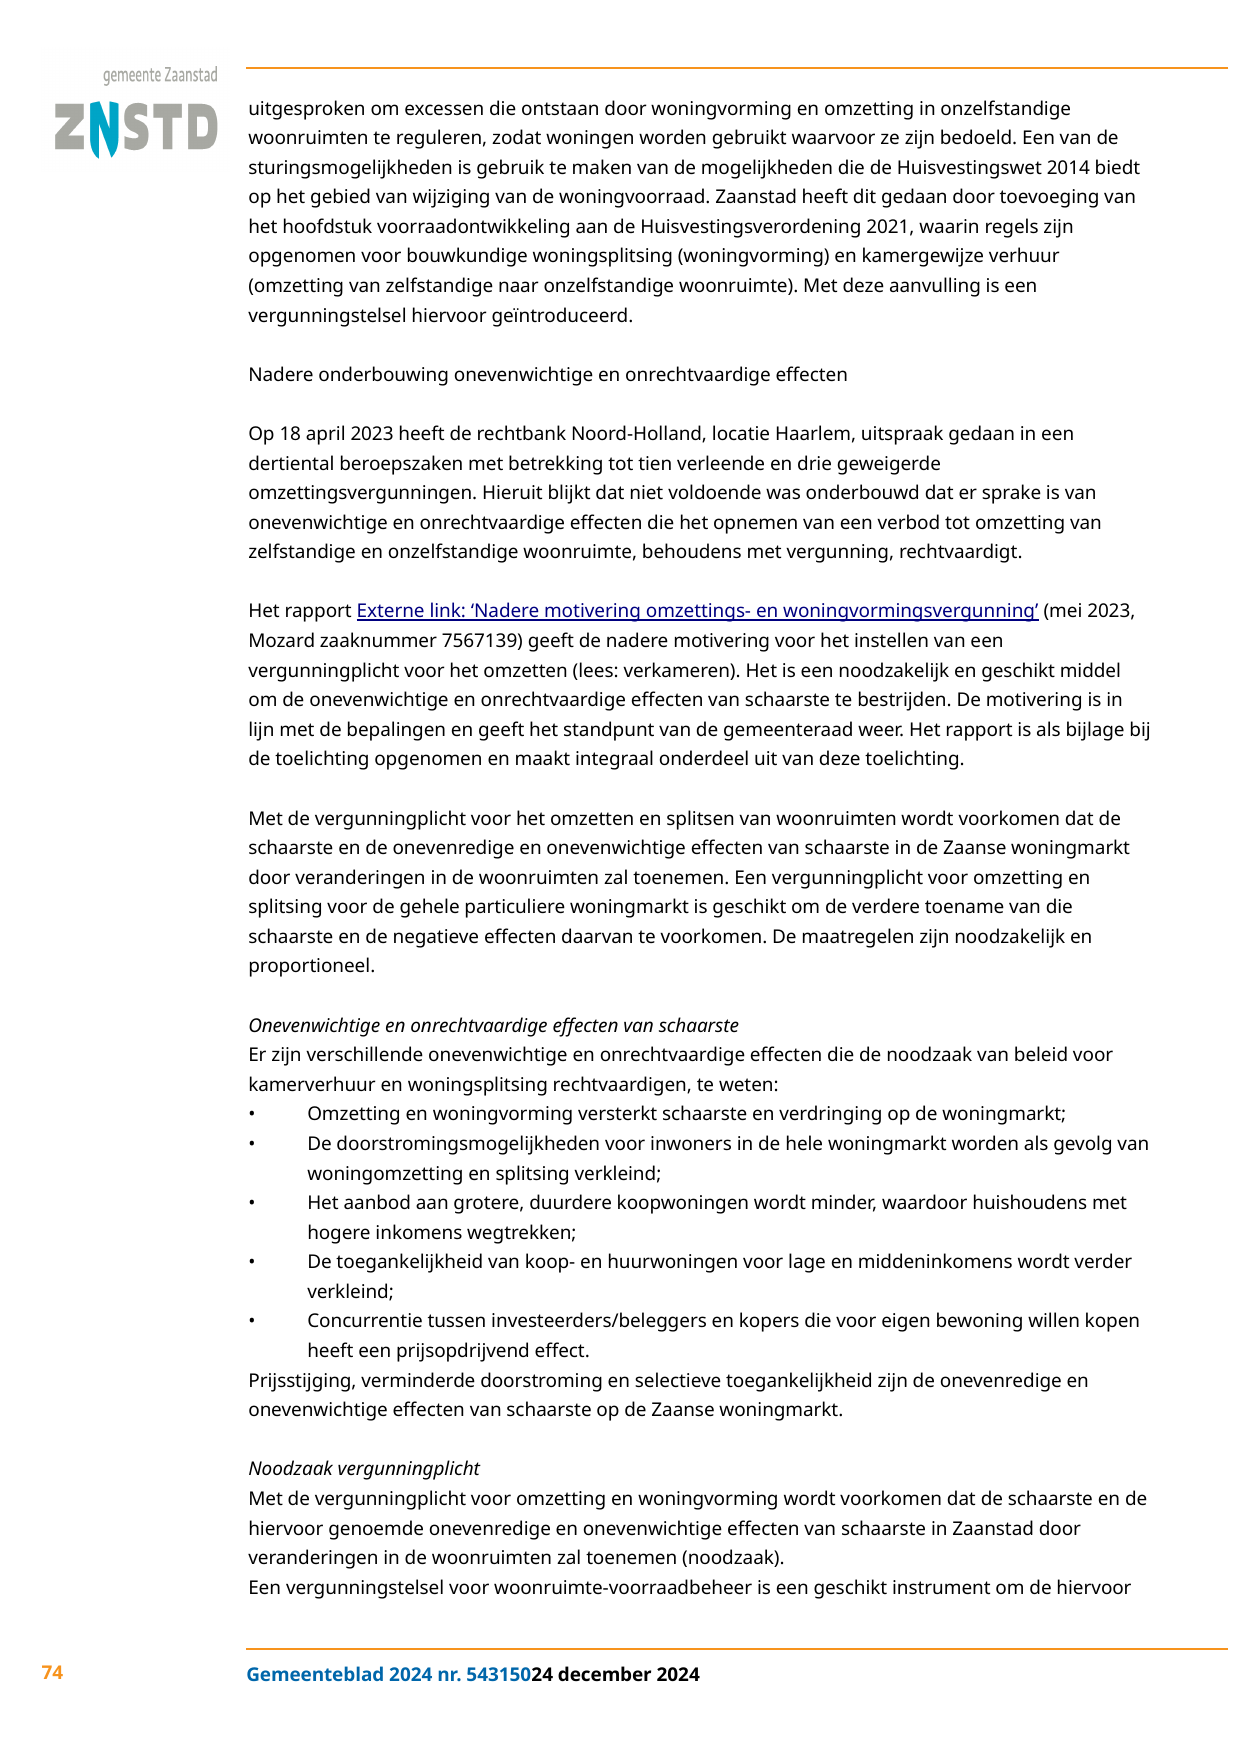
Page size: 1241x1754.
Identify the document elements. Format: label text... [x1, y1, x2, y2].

text Onevenwichtige en onrechtvaardige effecten van schaarste [248, 1012, 1152, 1038]
picture [41, 47, 231, 172]
text Er zijn verschillende onevenwichtige en onrechtvaardige effecten die de noodzaak van beleid voor kamerverhuur en woningsplitsing rechtvaardigen, te weten: [248, 1041, 1152, 1097]
text Met de vergunningplicht voor het omzetten en splitsen van woonruimten wordt voorkomen dat de schaarste en de onevenredige en onevenwichtige effecten van schaarste in de Zaanse woningmarkt door veranderingen in de woonruimten zal toenemen. Een vergunningplicht voor omzetting en splitsing voor de gehele particuliere woningmarkt is geschikt om de verdere toename van die schaarste en de negatieve effecten daarvan te voorkomen. De maatregelen zijn noodzakelijk en proportioneel. [248, 805, 1152, 978]
text Nadere onderbouwing onevenwichtige en onrechtvaardige effecten [248, 361, 1152, 387]
list De doorstromingsmogelijkheden voor inwoners in de hele woningmarkt worden als gevolg van woningomzetting en splitsing verkleind; [248, 1130, 1152, 1186]
text Op 18 april 2023 heeft de rechtbank Noord-Holland, locatie Haarlem, uitspraak gedaan in een dertiental beroepszaken met betrekking tot tien verleende en drie geweigerde omzettingsvergunningen. Hieruit blijkt dat niet voldoende was onderbouwd dat er sprake is van onevenwichtige en onrechtvaardige effecten die het opnemen van een verbod tot omzetting van zelfstandige en onzelfstandige woonruimte, behoudens met vergunning, rechtvaardigt. [248, 420, 1152, 564]
list Concurrentie tussen investeerders/beleggers en kopers die voor eigen bewoning willen kopen heeft een prijsopdrijvend effect. [248, 1308, 1152, 1363]
text Prijsstijging, verminderde doorstroming en selectieve toegankelijkheid zijn de onevenredige en onevenwichtige effecten van schaarste op de Zaanse woningmarkt. [248, 1367, 1152, 1422]
text Noodzaak vergunningplicht [248, 1456, 1152, 1481]
text Het rapport Externe link: ‘Nadere motivering omzettings- en woningvormingsvergunning’ (mei 2023, Mozard zaaknummer 7567139) geeft de nadere motivering voor het instellen van een vergunningplicht voor het omzetten (lees: verkameren). Het is een noodzakelijk en geschikt middel om de onevenwichtige en onrechtvaardige effecten van schaarste te bestrijden. De motivering is in lijn met de bepalingen en geeft het standpunt van de gemeenteraad weer. Het rapport is als bijlage bij de toelichting opgenomen en maakt integraal onderdeel uit van deze toelichting. [248, 598, 1152, 771]
text Met de vergunningplicht voor omzetting en woningvorming wordt voorkomen dat de schaarste en de hiervoor genoemde onevenredige en onevenwichtige effecten van schaarste in Zaanstad door veranderingen in de woonruimten zal toenemen (noodzaak). [248, 1485, 1152, 1570]
list Omzetting en woningvorming versterkt schaarste en verdringing op de woningmarkt; [248, 1101, 1152, 1126]
list Het aanbod aan grotere, duurdere koopwoningen wordt minder, waardoor huishoudens met hogere inkomens wegtrekken; [248, 1189, 1152, 1245]
text Een vergunningstelsel voor woonruimte-voorraadbeheer is een geschikt instrument om de hiervoor [248, 1574, 1152, 1600]
list De toegankelijkheid van koop- en huurwoningen voor lage en middeninkomens wordt verder verkleind; [248, 1248, 1152, 1304]
text uitgesproken om excessen die ontstaan door woningvorming en omzetting in onzelfstandige woonruimten te reguleren, zodat woningen worden gebruikt waarvoor ze zijn bedoeld. Een van de sturingsmogelijkheden is gebruik te maken van de mogelijkheden die de Huisvestingswet 2014 biedt op het gebied van wijziging van de woningvoorraad. Zaanstad heeft dit gedaan door toevoeging van het hoofdstuk voorraadontwikkeling aan de Huisvestingsverordening 2021, waarin regels zijn opgenomen voor bouwkundige woningsplitsing (woningvorming) en kamergewijze verhuur (omzetting van zelfstandige naar onzelfstandige woonruimte). Met deze aanvulling is een vergunningstelsel hiervoor geïntroduceerd. [248, 95, 1152, 328]
